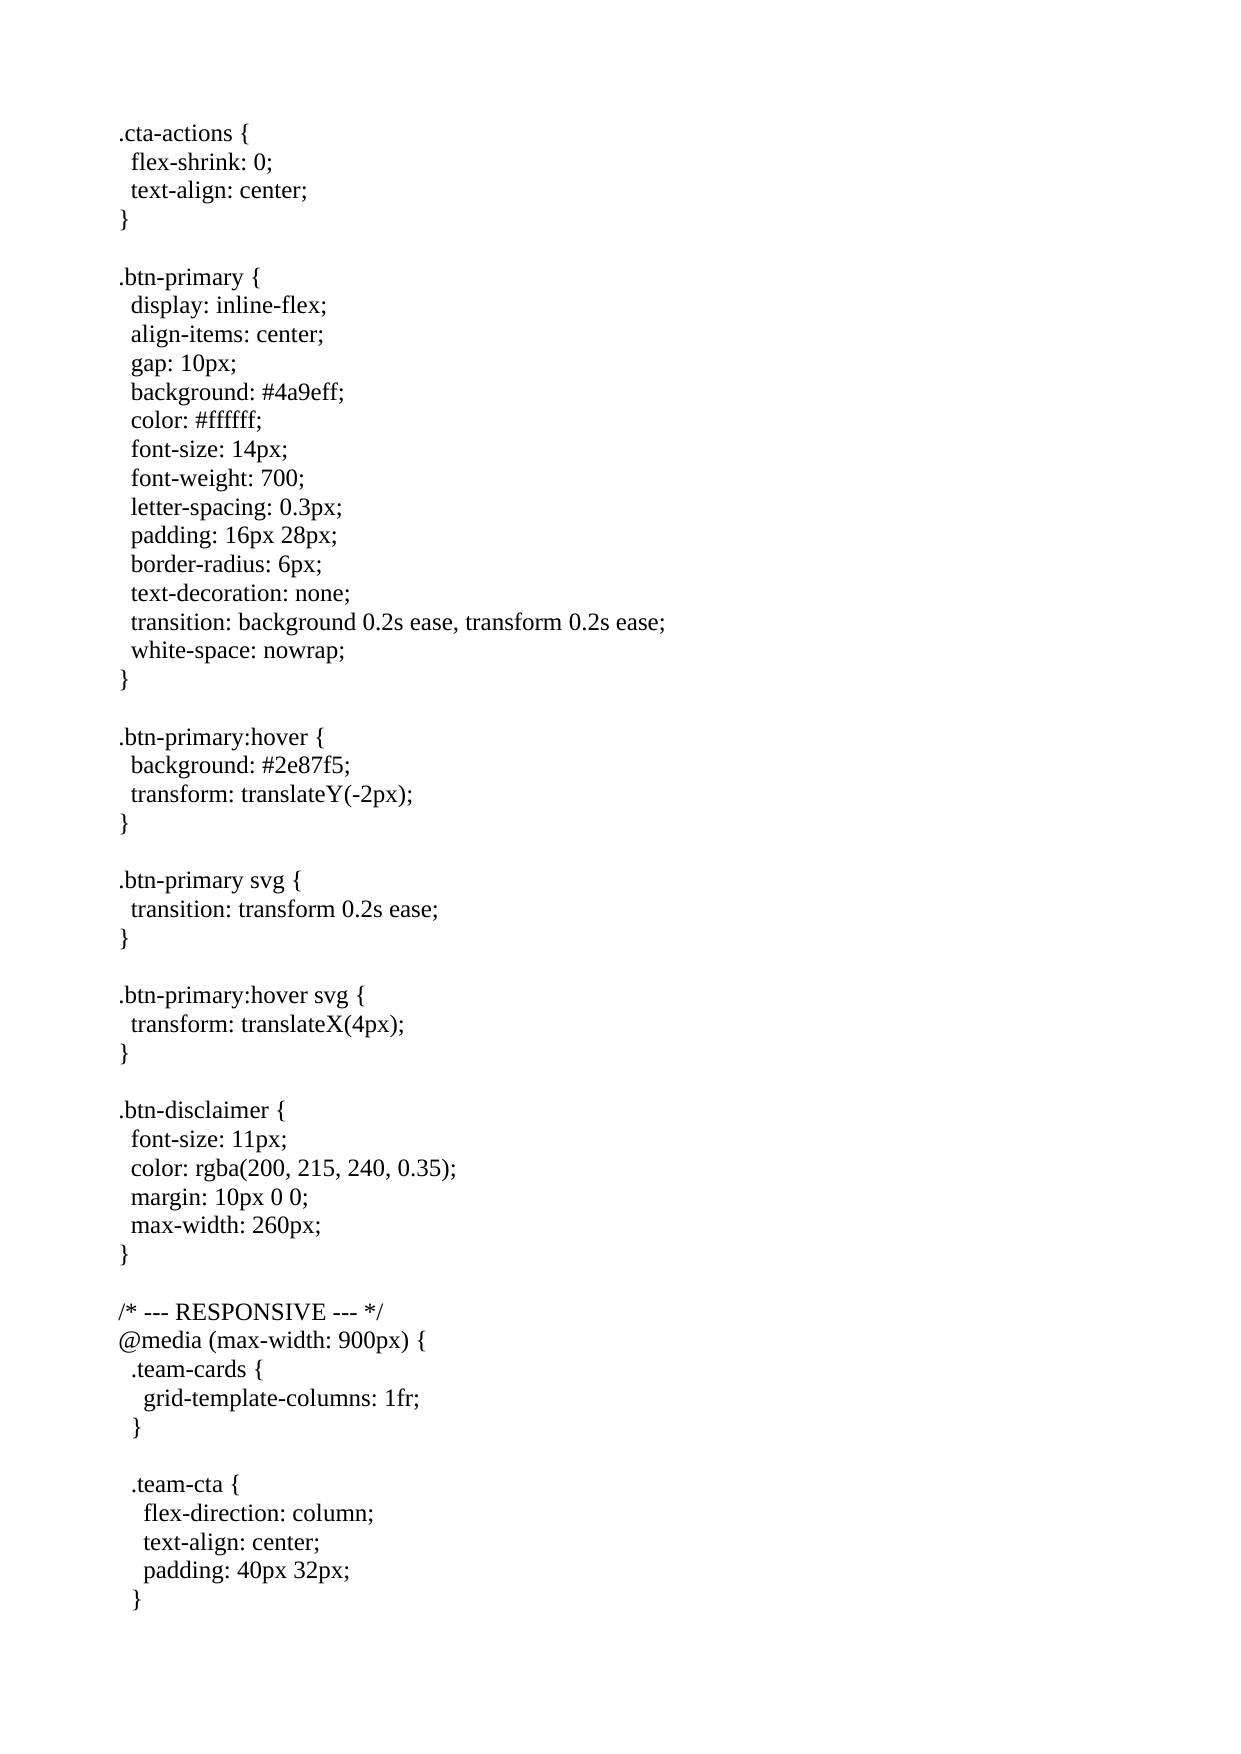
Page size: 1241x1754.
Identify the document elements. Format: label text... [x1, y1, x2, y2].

table_cell .cta-actions { flex-shrink: 0; text-align: center; } .btn-primary { display: inline-flex; align-items: center; gap: 10px; background: #4a9eff; color: #ffffff; font-size: 14px; font-weight: 700; letter-spacing: 0.3px; padding: 16px 28px; border-radius: 6px; text-decoration: none; transition: background 0.2s ease, transform 0.2s ease; white-space: nowrap; } .btn-primary:hover { background: #2e87f5; transform: translateY(-2px); } .btn-primary svg { transition: transform 0.2s ease; } .btn-primary:hover svg { transform: translateX(4px); } .btn-disclaimer { font-size: 11px; color: rgba(200, 215, 240, 0.35); margin: 10px 0 0; max-width: 260px; } /* --- RESPONSIVE --- */ @media (max-width: 900px) { .team-cards { grid-template-columns: 1fr; } .team-cta { flex-direction: column; text-align: center; padding: 40px 32px; } [118, 118, 1122, 1613]
